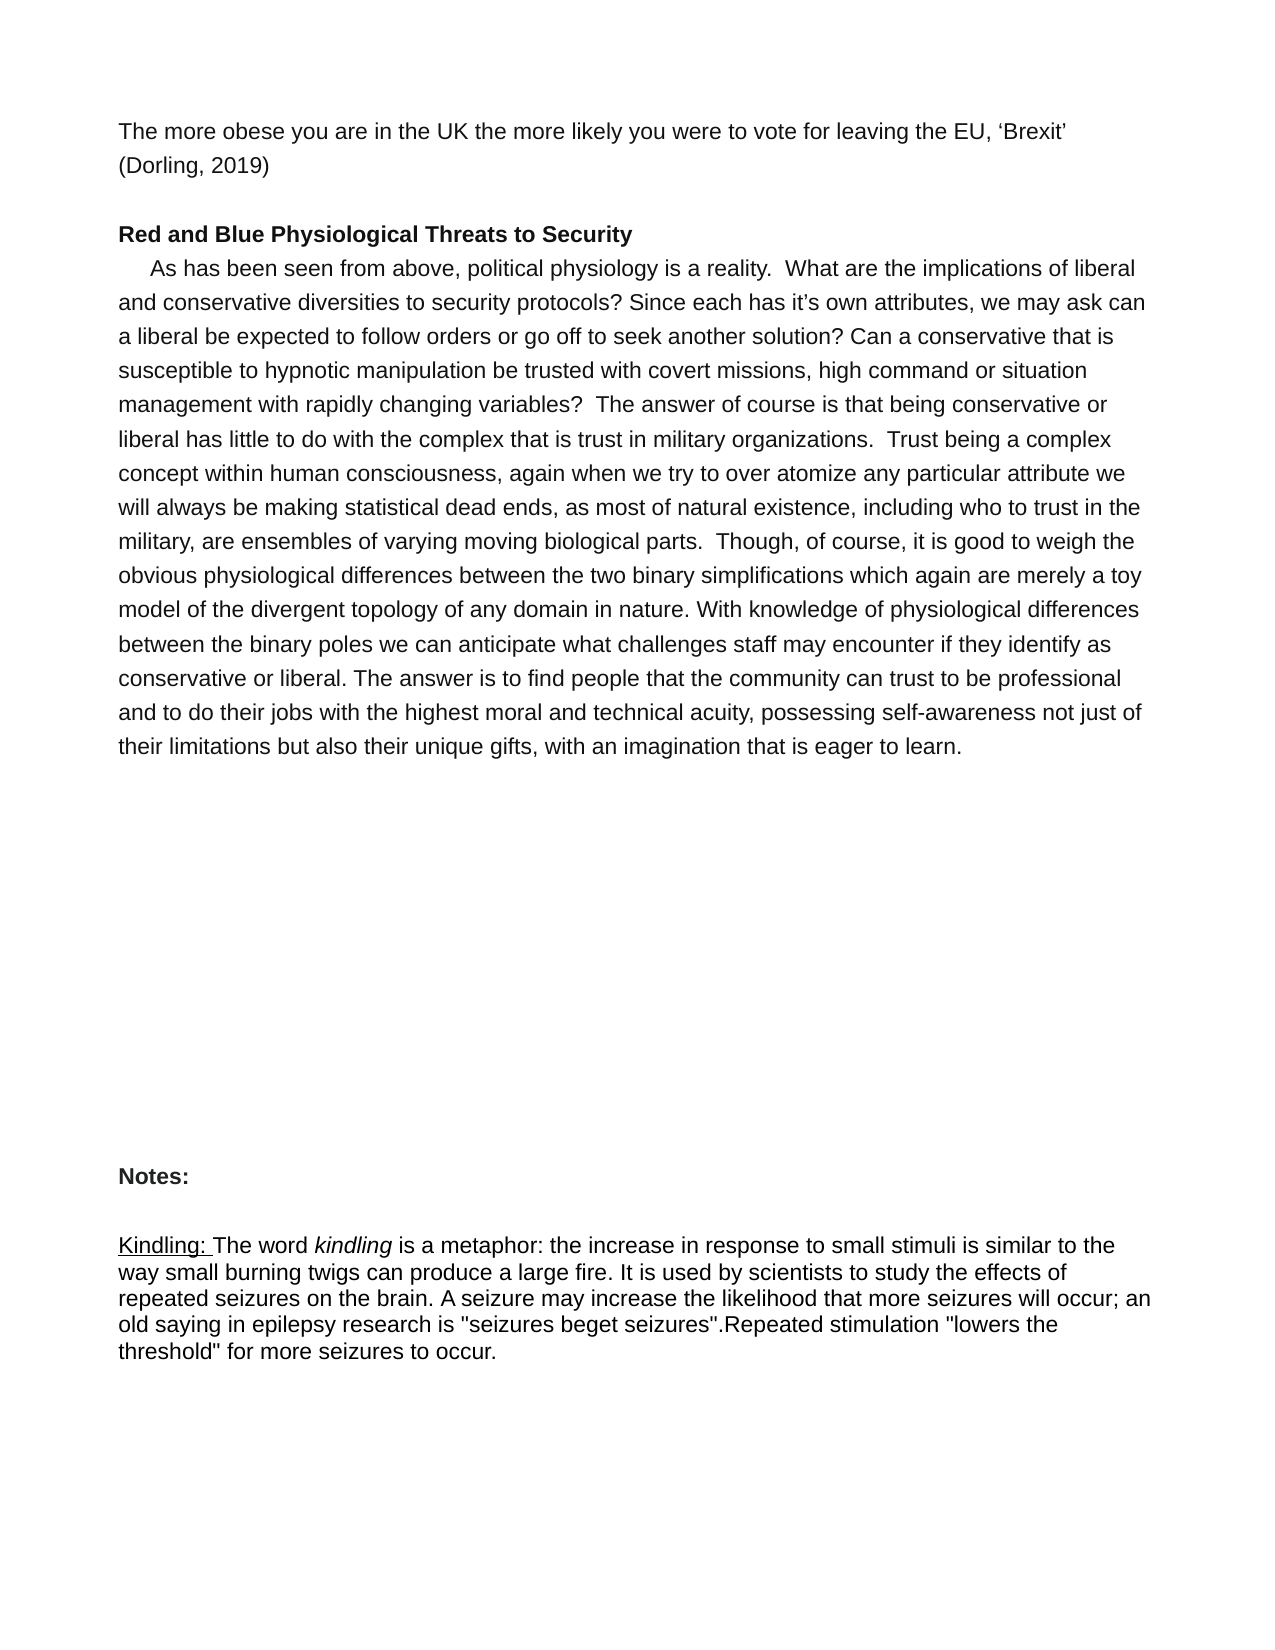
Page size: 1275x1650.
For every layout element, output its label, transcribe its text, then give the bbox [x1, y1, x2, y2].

text As has been seen from above, political physiology is a reality. What are the implications of liberal and conservative diversities to security protocols? Since each has it’s own attributes, we may ask can a liberal be expected to follow orders or go off to seek another solution? Can a conservative that is susceptible to hypnotic manipulation be trusted with covert missions, high command or situation management with rapidly changing variables? The answer of course is that being conservative or liberal has little to do with the complex that is trust in military organizations. Trust being a complex concept within human consciousness, again when we try to over atomize any particular attribute we will always be making statistical dead ends, as most of natural existence, including who to trust in the military, are ensembles of varying moving biological parts. Though, of course, it is good to weigh the obvious physiological differences between the two binary simplifications which again are merely a toy model of the divergent topology of any domain in nature. With knowledge of physiological differences between the binary poles we can anticipate what challenges staff may encounter if they identify as conservative or liberal. The answer is to find people that the community can trust to be professional and to do their jobs with the highest moral and technical acuity, possessing self-awareness not just of their limitations but also their unique gifts, with an imagination that is eager to learn. [118, 255, 1157, 759]
text Notes: [118, 1163, 1157, 1189]
text (Dorling, 2019) [118, 152, 1157, 179]
text The more obese you are in the UK the more likely you were to vote for leaving the EU, ‘Brexit’ [118, 118, 1157, 144]
subtitle Kindling: The word kindling is a metaphor: the increase in response to small stimuli is similar to the way small burning twigs can produce a large fire. It is used by scientists to study the effects of repeated seizures on the brain. A seizure may increase the likelihood that more seizures will occur; an old saying in epilepsy research is "seizures beget seizures".Repeated stimulation "lowers the threshold" for more seizures to occur. [118, 1232, 1157, 1364]
text Red and Blue Physiological Threats to Security [118, 221, 1157, 247]
